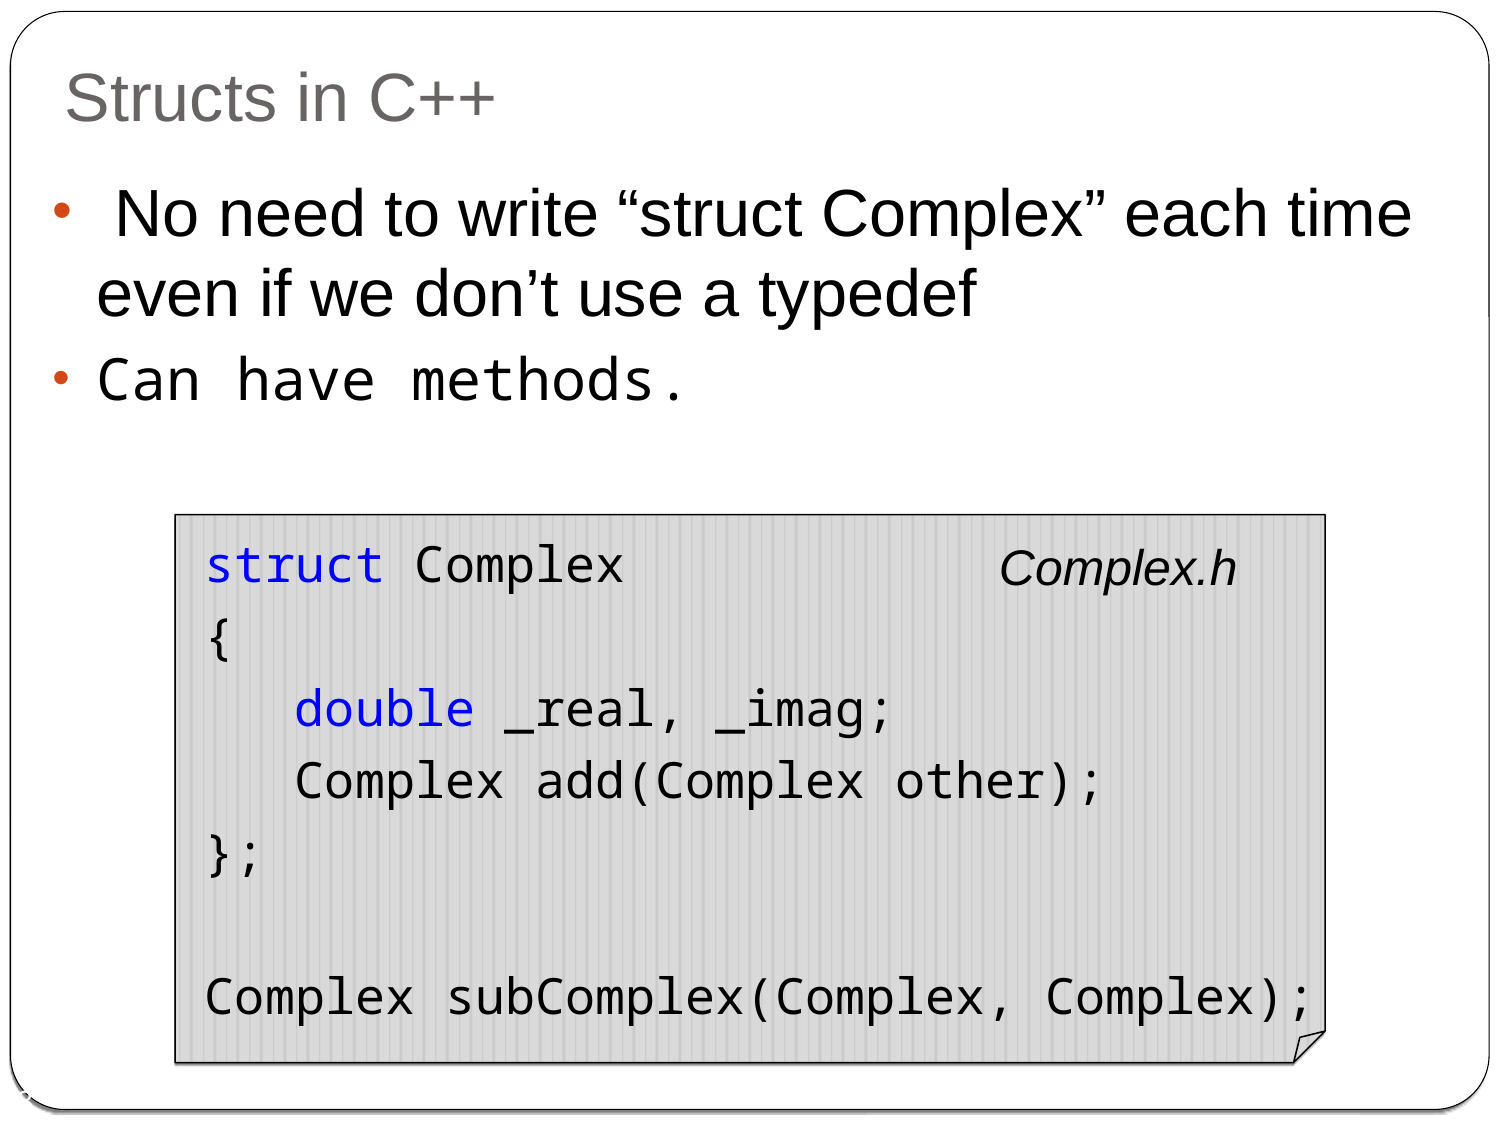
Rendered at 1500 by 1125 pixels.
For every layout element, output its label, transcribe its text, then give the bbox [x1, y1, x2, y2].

slide_number 8 [0, 1074, 50, 1125]
text_box struct Complex { double _real, _imag; Complex add(Complex other); }; Complex subComplex(Complex, Complex); [175, 514, 1326, 1063]
list No need to write “struct Complex” each time even if we don’t use a typedef Can have methods. [37, 162, 1463, 1088]
text_box Complex.h [968, 512, 1268, 618]
title Structs in C++ [50, 45, 1450, 150]
